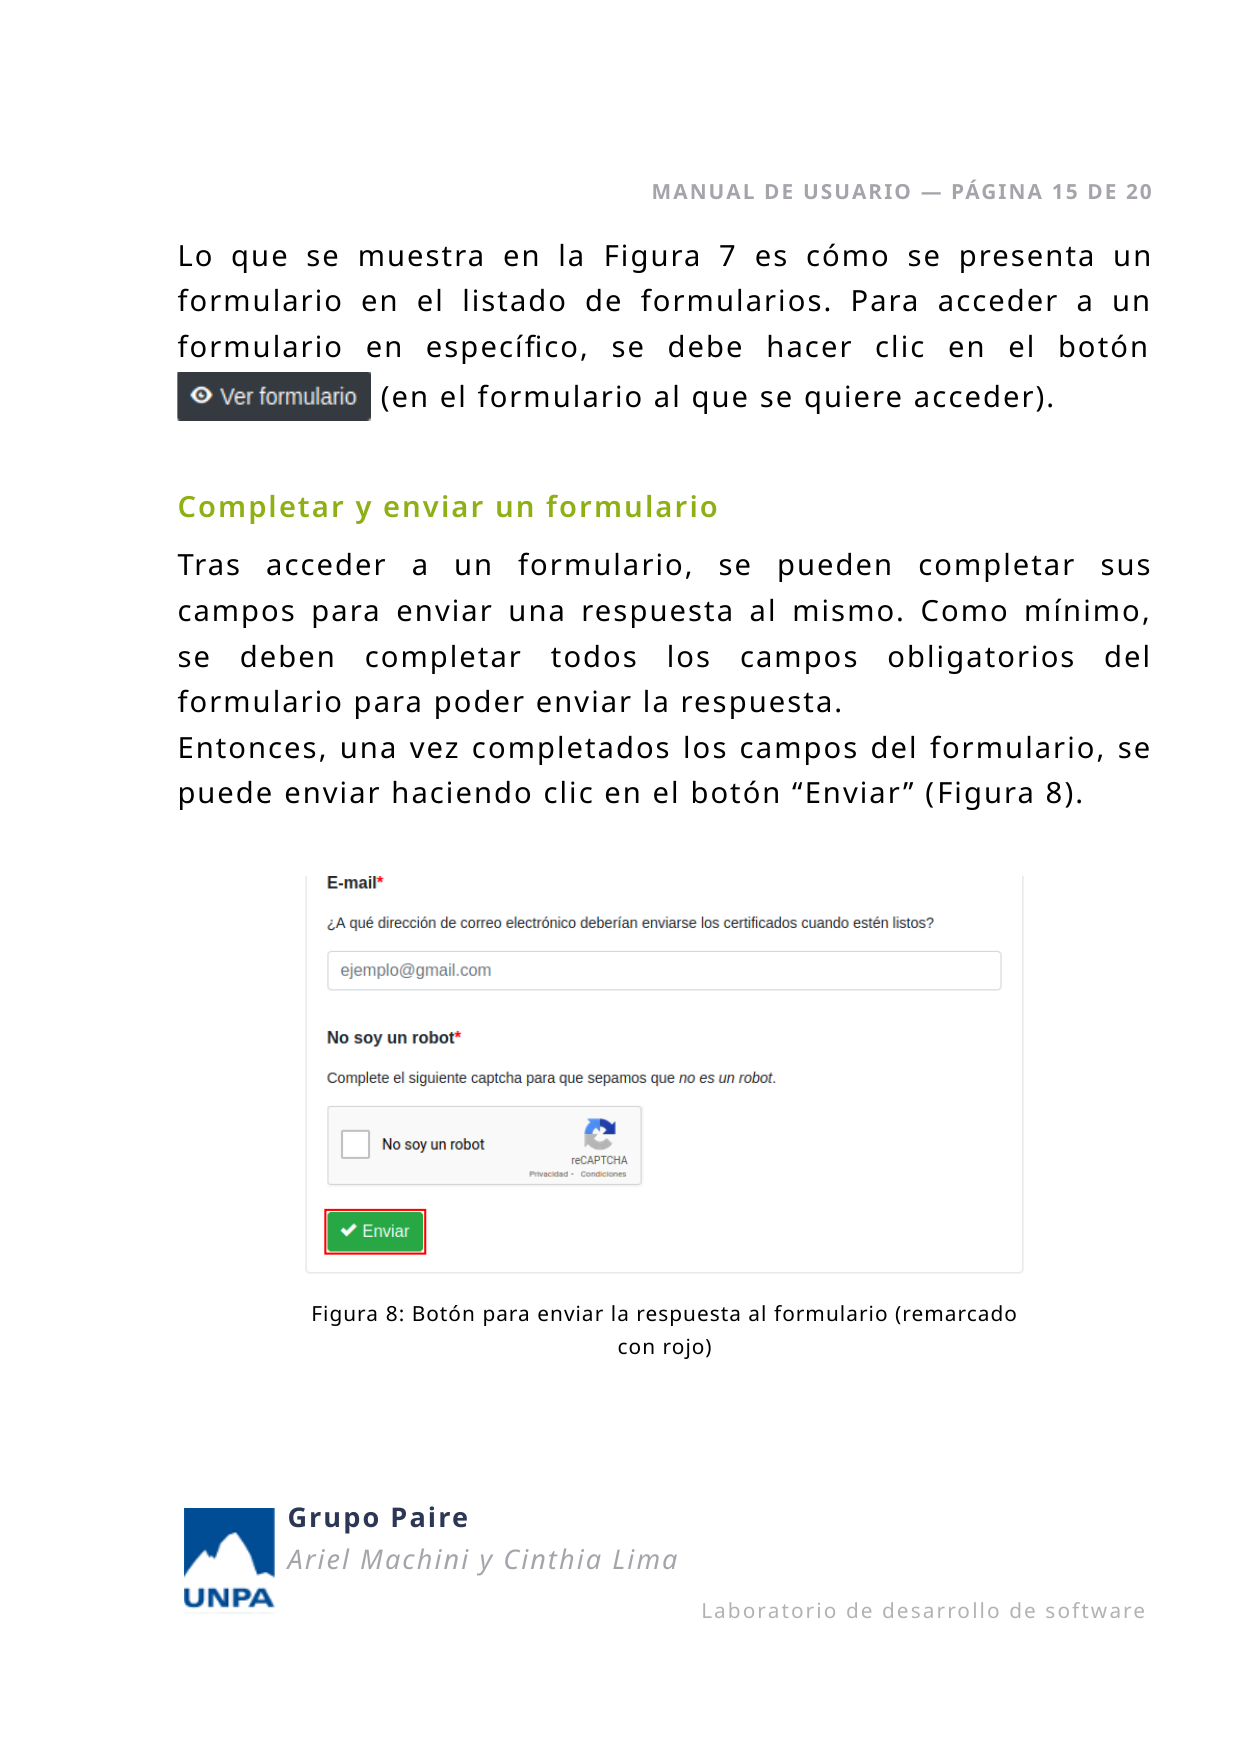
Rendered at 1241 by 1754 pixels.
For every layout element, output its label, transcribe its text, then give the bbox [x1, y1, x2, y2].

picture [177, 372, 371, 421]
picture [290, 876, 1039, 1289]
subtitle Completar y enviar un formulario [177, 487, 1152, 526]
text Lo que se muestra en la Figura 7 es cómo se presenta un formulario en el listado de formularios. Para acceder a un formulario en específico, se debe hacer clic en el botón (en el formulario al que se quiere acceder). [177, 235, 1152, 420]
text Entonces, una vez completados los campos del formulario, se puede enviar haciendo clic en el botón “Enviar” (Figura 8). [177, 727, 1152, 812]
text Tras acceder a un formulario, se pueden completar sus campos para enviar una respuesta al mismo. Como mínimo, se deben completar todos los campos obligatorios del formulario para poder enviar la respuesta. [177, 545, 1152, 721]
text Figura 8: Botón para enviar la respuesta al formulario (remarcado con rojo) [290, 1289, 1039, 1360]
picture [184, 1508, 275, 1614]
